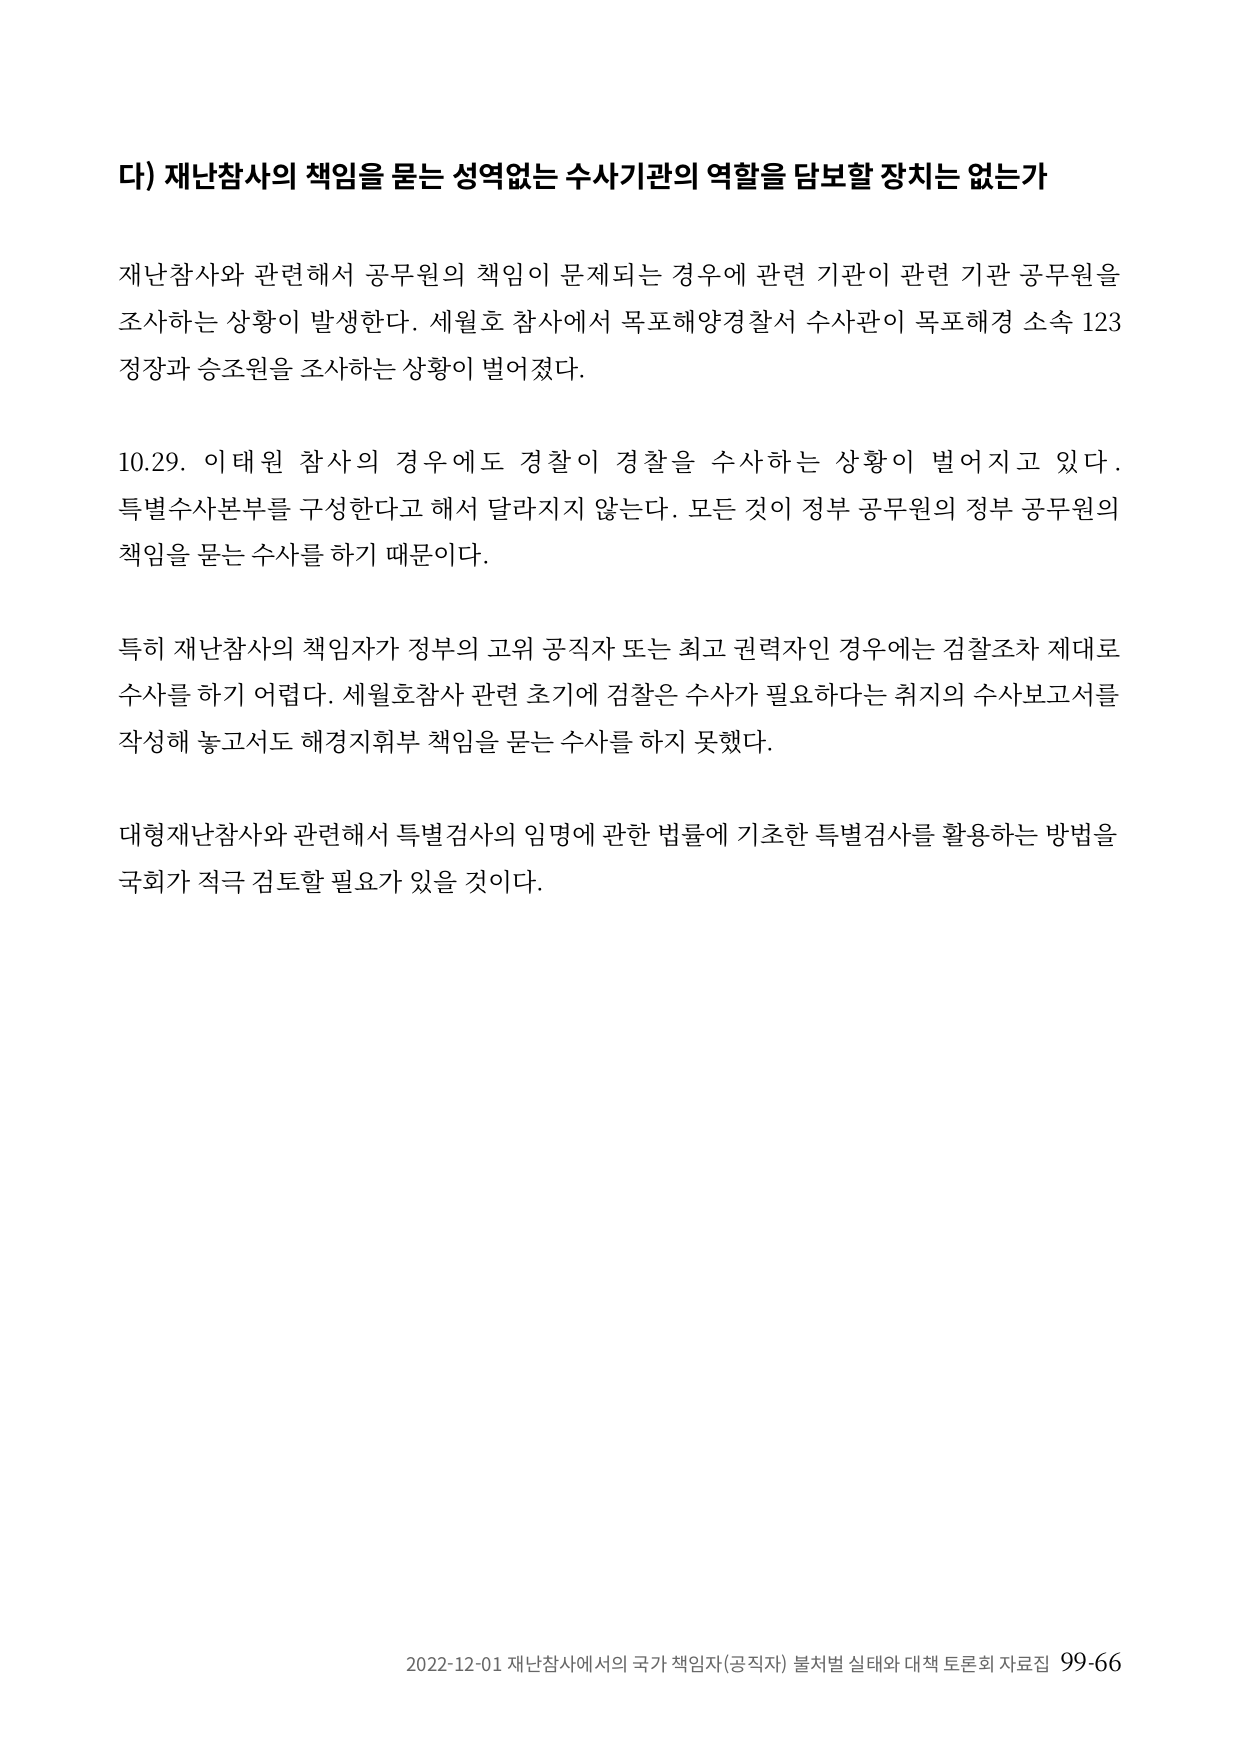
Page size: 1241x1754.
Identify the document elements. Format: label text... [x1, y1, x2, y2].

subtitle 다) 재난참사의 책임을 묻는 성역없는 수사기관의 역할을 담보할 장치는 없는가 [118, 154, 1122, 196]
text 10.29. 이태원 참사의 경우에도 경찰이 경찰을 수사하는 상황이 벌어지고 있다. 특별수사본부를 구성한다고 해서 달라지지 않는다. 모든 것이 정부 공무원의 정부 공무원의 책임을 묻는 수사를 하기 때문이다. [118, 443, 1122, 572]
text 특히 재난참사의 책임자가 정부의 고위 공직자 또는 최고 권력자인 경우에는 검찰조차 제대로 수사를 하기 어렵다. 세월호참사 관련 초기에 검찰은 수사가 필요하다는 취지의 수사보고서를 작성해 놓고서도 해경지휘부 책임을 묻는 수사를 하지 못했다. [118, 629, 1122, 758]
text 재난참사와 관련해서 공무원의 책임이 문제되는 경우에 관련 기관이 관련 기관 공무원을 조사하는 상황이 발생한다. 세월호 참사에서 목포해양경찰서 수사관이 목포해경 소속 123정장과 승조원을 조사하는 상황이 벌어졌다. [118, 256, 1122, 385]
text 대형재난참사와 관련해서 특별검사의 임명에 관한 법률에 기초한 특별검사를 활용하는 방법을 국회가 적극 검토할 필요가 있을 것이다. [118, 816, 1122, 898]
